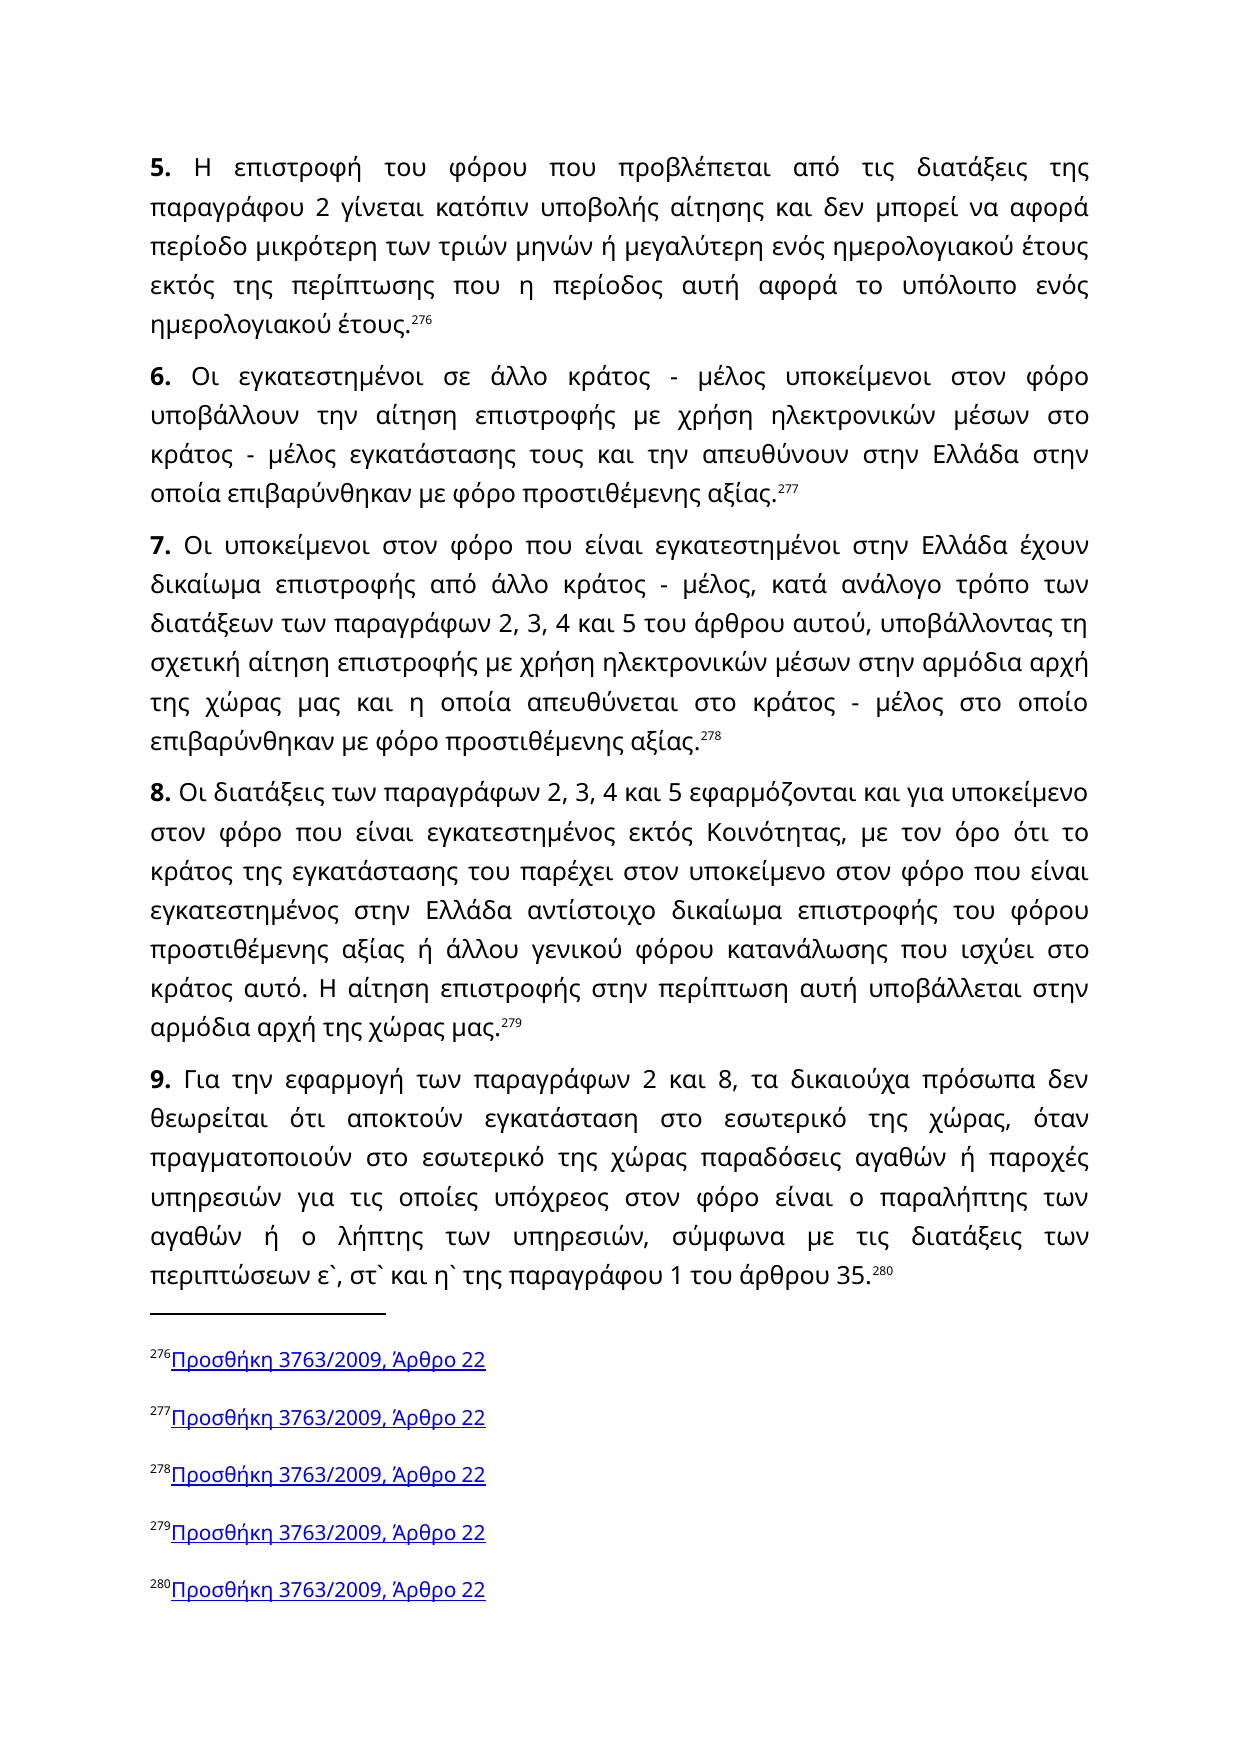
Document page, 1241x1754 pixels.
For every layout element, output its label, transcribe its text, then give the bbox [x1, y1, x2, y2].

text 8. Οι διατάξεις των παραγράφων 2, 3, 4 και 5 εφαρμόζονται και για υποκείμενο στον φόρο που είναι εγκατεστημένος εκτός Κοινότητας, με τον όρο ότι το κράτος της εγκατάστασης του παρέχει στον υποκείμενο στον φόρο που είναι εγκατεστημένος στην Ελλάδα αντίστοιχο δικαίωμα επιστροφής του φόρου προστιθέμενης αξίας ή άλλου γενικού φόρου κατανάλωσης που ισχύει στο κράτος αυτό. Η αίτηση επιστροφής στην περίπτωση αυτή υποβάλλεται στην αρμόδια αρχή της χώρας μας. [150, 775, 1090, 1044]
text 7. Οι υποκείμενοι στον φόρο που είναι εγκατεστημένοι στην Ελλάδα έχουν δικαίωμα επιστροφής από άλλο κράτος - μέλος, κατά ανάλογο τρόπο των διατάξεων των παραγράφων 2, 3, 4 και 5 του άρθρου αυτού, υποβάλλοντας τη σχετική αίτηση επιστροφής με χρήση ηλεκτρονικών μέσων στην αρμόδια αρχή της χώρας μας και η οποία απευθύνεται στο κράτος - μέλος στο οποίο επιβαρύνθηκαν με φόρο προστιθέμενης αξίας. [150, 527, 1090, 757]
text Προσθήκη 3763/2009, Άρθρο 22 [150, 1518, 1090, 1546]
text Προσθήκη 3763/2009, Άρθρο 22 [150, 1403, 1090, 1431]
text 9. Για την εφαρμογή των παραγράφων 2 και 8, τα δικαιούχα πρόσωπα δεν θεωρείται ότι αποκτούν εγκατάσταση στο εσωτερικό της χώρας, όταν πραγματοποιούν στο εσωτερικό της χώρας παραδόσεις αγαθών ή παροχές υπηρεσιών για τις οποίες υπόχρεος στον φόρο είναι ο παραλήπτης των αγαθών ή ο λήπτης των υπηρεσιών, σύμφωνα με τις διατάξεις των περιπτώσεων ε`, στ` και η` της παραγράφου 1 του άρθρου 35. [150, 1062, 1090, 1292]
text Προσθήκη 3763/2009, Άρθρο 22 [150, 1460, 1090, 1489]
text Προσθήκη 3763/2009, Άρθρο 22 [150, 1576, 1090, 1604]
text 6. Οι εγκατεστημένοι σε άλλο κράτος - μέλος υποκείμενοι στον φόρο υποβάλλουν την αίτηση επιστροφής με χρήση ηλεκτρονικών μέσων στο κράτος - μέλος εγκατάστασης τους και την απευθύνουν στην Ελλάδα στην οποία επιβαρύνθηκαν με φόρο προστιθέμενης αξίας. [150, 358, 1090, 510]
text 5. Η επιστροφή του φόρου που προβλέπεται από τις διατάξεις της παραγράφου 2 γίνεται κατόπιν υποβολής αίτησης και δεν μπορεί να αφορά περίοδο μικρότερη των τριών μηνών ή μεγαλύτερη ενός ημερολογιακού έτους εκτός της περίπτωσης που η περίοδος αυτή αφορά το υπόλοιπο ενός ημερολογιακού έτους. [150, 150, 1090, 341]
text Προσθήκη 3763/2009, Άρθρο 22 [150, 1345, 1090, 1373]
